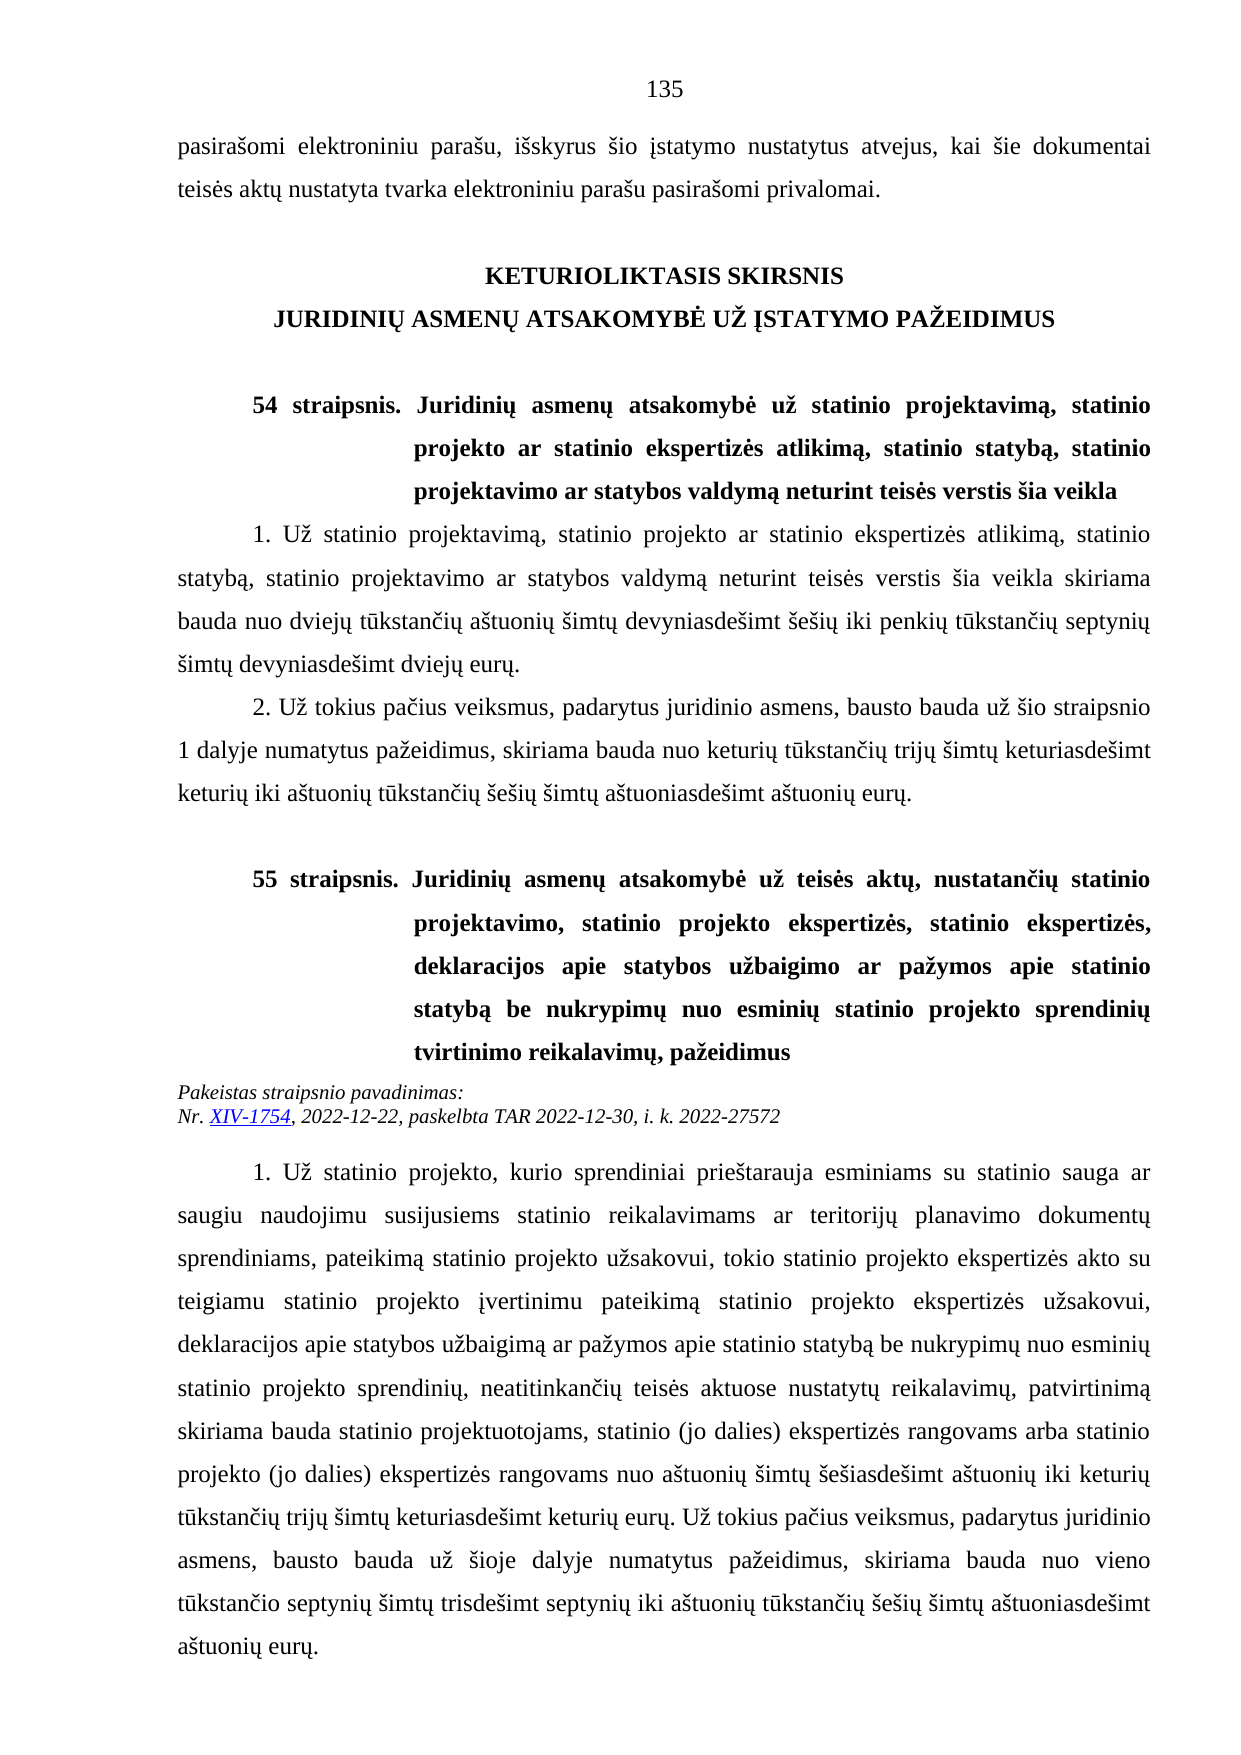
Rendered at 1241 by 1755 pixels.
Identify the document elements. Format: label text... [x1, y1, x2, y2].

text KETURIOLIKTASIS SKIRSNIS [177, 261, 1152, 289]
text 1. Už statinio projekto, kurio sprendiniai prieštarauja esminiams su statinio sauga ar saugiu naudojimu susijusiems statinio reikalavimams ar teritorijų planavimo dokumentų sprendiniams, pateikimą statinio projekto užsakovui, tokio statinio projekto ekspertizės akto su teigiamu statinio projekto įvertinimu pateikimą statinio projekto ekspertizės užsakovui, deklaracijos apie statybos užbaigimą ar pažymos apie statinio statybą be nukrypimų nuo esminių statinio projekto sprendinių, neatitinkančių teisės aktuose nustatytų reikalavimų, patvirtinimą skiriama bauda statinio projektuotojams, statinio (jo dalies) ekspertizės rangovams arba statinio projekto (jo dalies) ekspertizės rangovams nuo aštuonių šimtų šešiasdešimt aštuonių iki keturių tūkstančių trijų šimtų keturiasdešimt keturių eurų. Už tokius pačius veiksmus, padarytus juridinio asmens, bausto bauda už šioje dalyje numatytus pažeidimus, skiriama bauda nuo vieno tūkstančio septynių šimtų trisdešimt septynių iki aštuonių tūkstančių šešių šimtų aštuoniasdešimt aštuonių eurų. [177, 1157, 1152, 1660]
text 54 straipsnis. Juridinių asmenų atsakomybė už statinio projektavimą, statinio projekto ar statinio ekspertizės atlikimą, statinio statybą, statinio projektavimo ar statybos valdymą neturint teisės verstis šia veikla [252, 390, 1152, 505]
text Pakeistas straipsnio pavadinimas: [177, 1080, 1152, 1104]
text Nr. XIV-1754, 2022-12-22, paskelbta TAR 2022-12-30, i. k. 2022-27572 [177, 1104, 1152, 1128]
text 2. Už tokius pačius veiksmus, padarytus juridinio asmens, bausto bauda už šio straipsnio 1 dalyje numatytus pažeidimus, skiriama bauda nuo keturių tūkstančių trijų šimtų keturiasdešimt keturių iki aštuonių tūkstančių šešių šimtų aštuoniasdešimt aštuonių eurų. [177, 692, 1152, 807]
text JURIDINIŲ ASMENŲ ATSAKOMYBĖ UŽ ĮSTATYMO PAŽEIDIMUS [177, 304, 1152, 333]
text 55 straipsnis. Juridinių asmenų atsakomybė už teisės aktų, nustatančių statinio projektavimo, statinio projekto ekspertizės, statinio ekspertizės, deklaracijos apie statybos užbaigimo ar pažymos apie statinio statybą be nukrypimų nuo esminių statinio projekto sprendinių tvirtinimo reikalavimų, pažeidimus [252, 864, 1152, 1066]
text 1. Už statinio projektavimą, statinio projekto ar statinio ekspertizės atlikimą, statinio statybą, statinio projektavimo ar statybos valdymą neturint teisės verstis šia veikla skiriama bauda nuo dviejų tūkstančių aštuonių šimtų devyniasdešimt šešių iki penkių tūkstančių septynių šimtų devyniasdešimt dviejų eurų. [177, 519, 1152, 678]
text pasirašomi elektroniniu parašu, išskyrus šio įstatymo nustatytus atvejus, kai šie dokumentai teisės aktų nustatyta tvarka elektroniniu parašu pasirašomi privalomai. [177, 131, 1152, 203]
